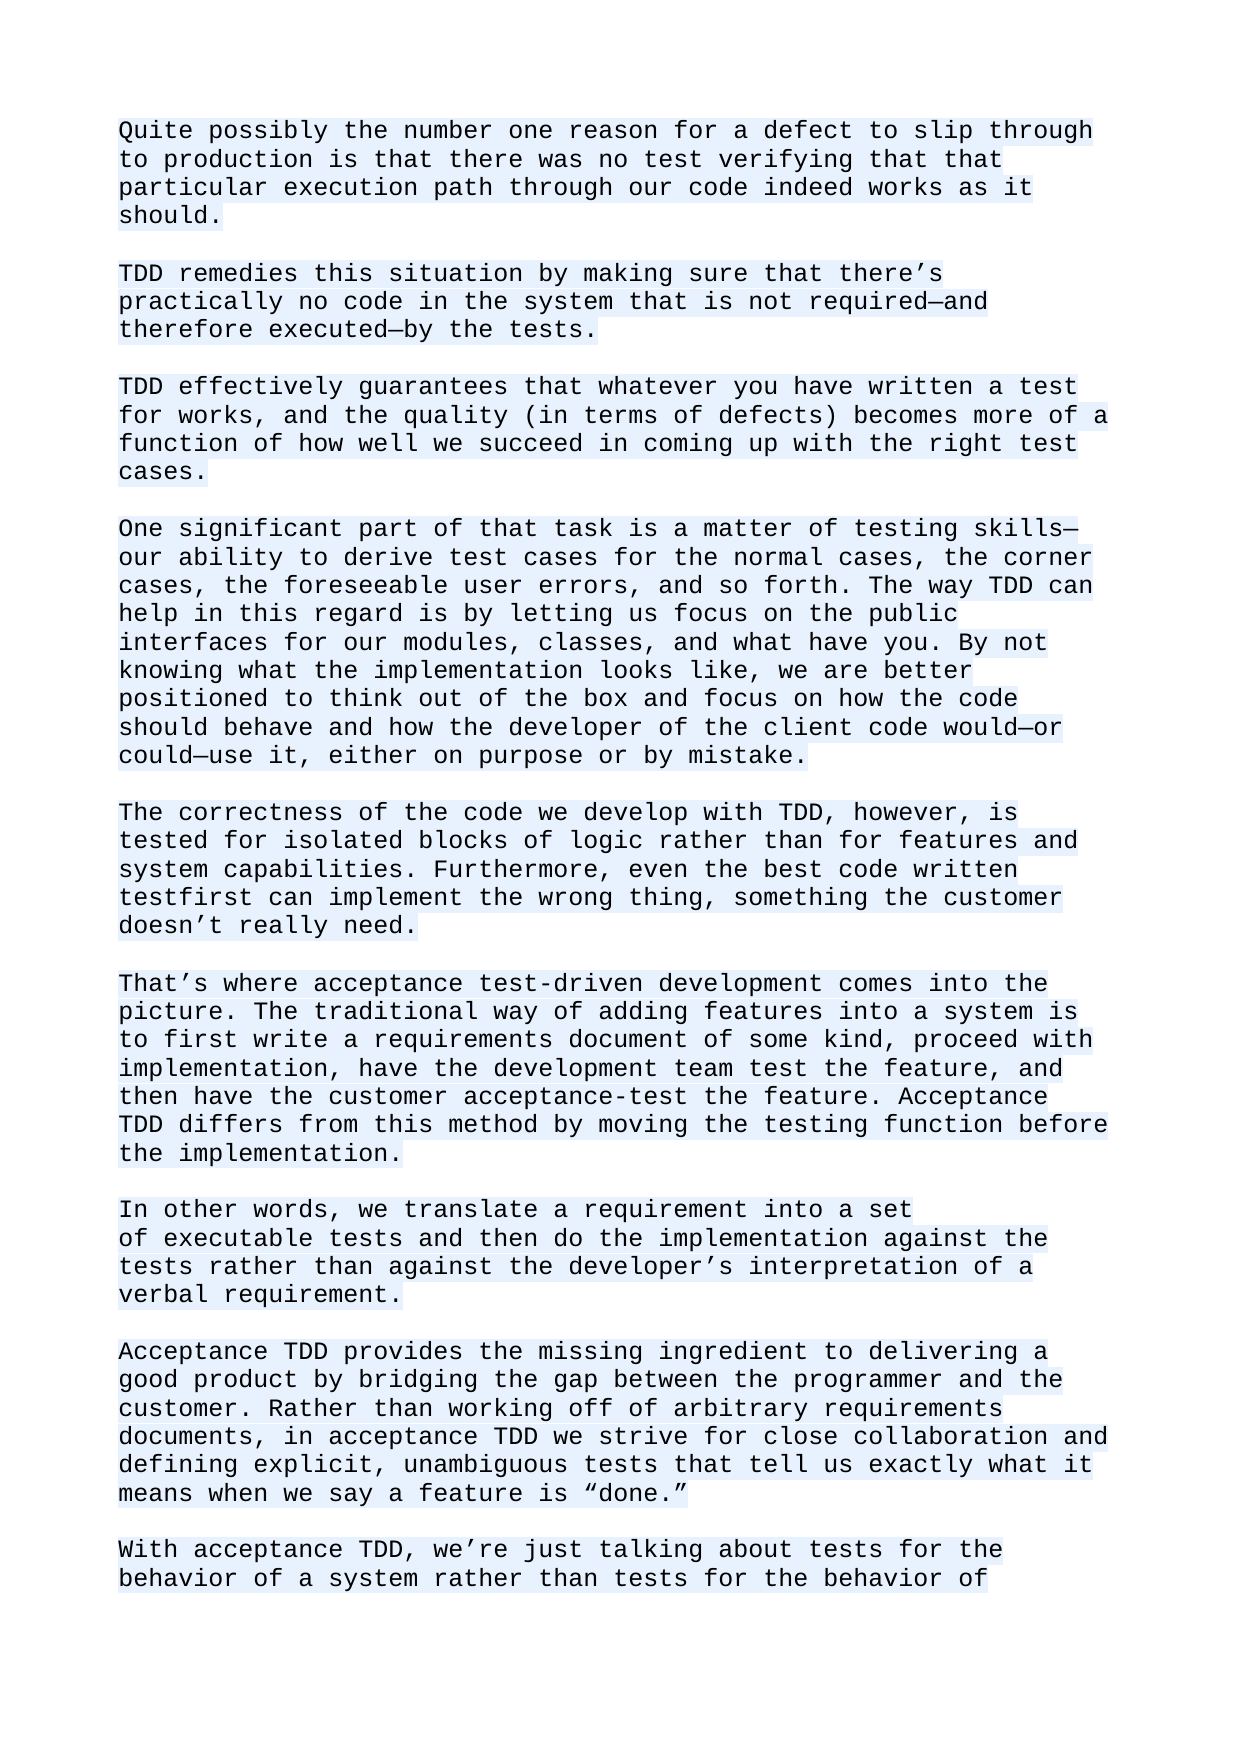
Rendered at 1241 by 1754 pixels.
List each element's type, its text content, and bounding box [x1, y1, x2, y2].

text TDD effectively guarantees that whatever you have written a test for works, and the quality (in terms of defects) becomes more of a function of how well we succeed in coming up with the right test cases. [118, 374, 1122, 487]
text of executable tests and then do the implementation against the tests rather than against the developer’s interpretation of a verbal requirement. [118, 1225, 1122, 1310]
text means when we say a feature is “done.” [118, 1480, 1122, 1508]
text One significant part of that task is a matter of testing skills—our ability to derive test cases for the normal cases, the corner cases, the foreseeable user errors, and so forth. The way TDD can help in this regard is by letting us focus on the public interfaces for our modules, classes, and what have you. By not knowing what the implementation looks like, we are better positioned to think out of the box and focus on how the code should behave and how the developer of the client code would—or could—use it, either on purpose or by mistake. [118, 516, 1122, 771]
text TDD differs from this method by moving the testing function before the implementation. [118, 1112, 1122, 1168]
text The correctness of the code we develop with TDD, however, is tested for isolated blocks of logic rather than for features and system capabilities. Furthermore, even the best code written testfirst can implement the wrong thing, something the customer doesn’t really need. [118, 800, 1122, 941]
text In other words, we translate a requirement into a set [118, 1197, 1122, 1225]
text TDD remedies this situation by making sure that there’s practically no code in the system that is not required—and therefore executed—by the tests. [118, 260, 1122, 345]
text Acceptance TDD provides the missing ingredient to delivering a good product by bridging the gap between the programmer and the customer. Rather than working off of arbitrary requirements documents, in acceptance TDD we strive for close collaboration and defining explicit, unambiguous tests that tell us exactly what it [118, 1338, 1122, 1480]
text Quite possibly the number one reason for a defect to slip through to production is that there was no test verifying that that particular execution path through our code indeed works as it should. [118, 118, 1122, 231]
text That’s where acceptance test-driven development comes into the picture. The traditional way of adding features into a system is to first write a requirements document of some kind, proceed with implementation, have the development team test the feature, and then have the customer acceptance-test the feature. Acceptance [118, 970, 1122, 1112]
text With acceptance TDD, we’re just talking about tests for the behavior of a system rather than tests for the behavior of [118, 1537, 1122, 1593]
